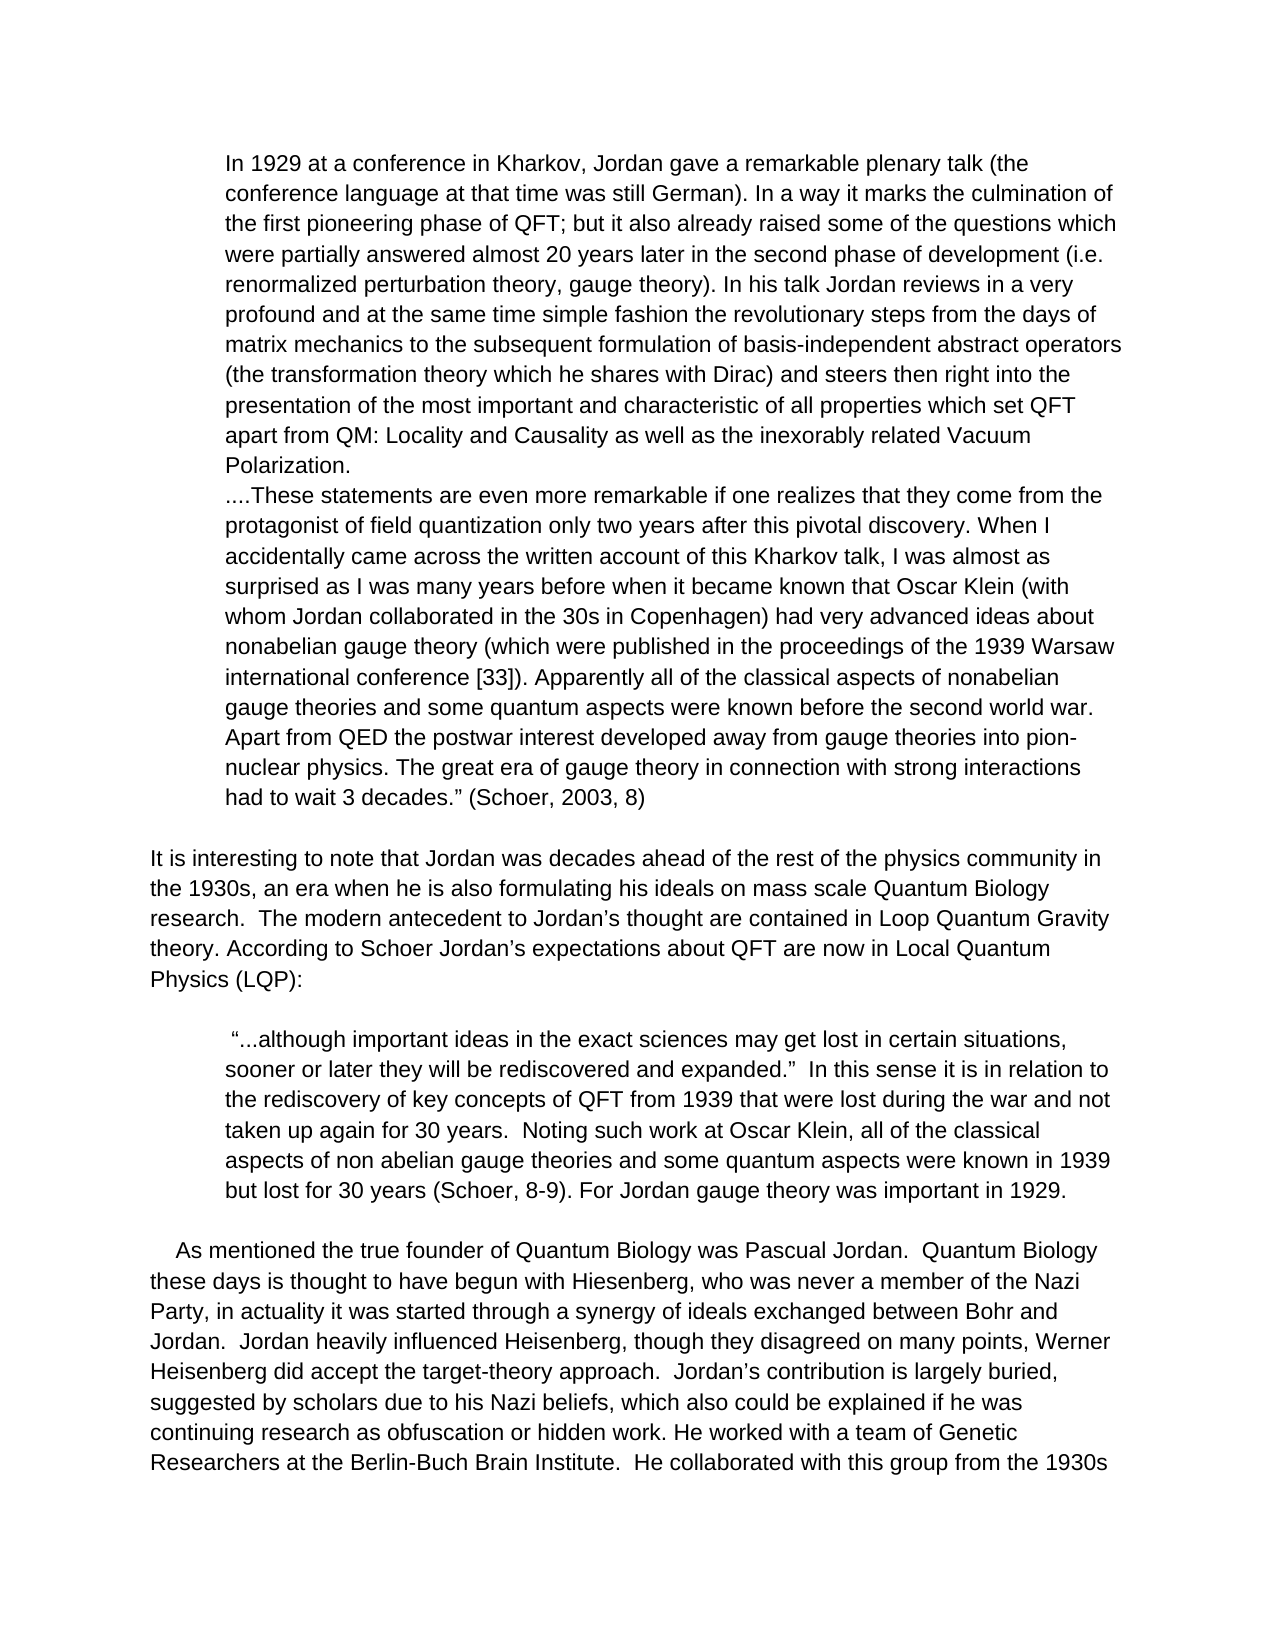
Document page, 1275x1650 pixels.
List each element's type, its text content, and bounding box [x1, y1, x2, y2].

text ....These statements are even more remarkable if one realizes that they come from the protagonist of field quantization only two years after this pivotal discovery. When I accidentally came across the written account of this Kharkov talk, I was almost as surprised as I was many years before when it became known that Oscar Klein (with whom Jordan collaborated in the 30s in Copenhagen) had very advanced ideas about nonabelian gauge theory (which were published in the proceedings of the 1939 Warsaw international conference [33]). Apparently all of the classical aspects of nonabelian gauge theories and some quantum aspects were known before the second world war. Apart from QED the postwar interest developed away from gauge theories into pion-nuclear physics. The great era of gauge theory in connection with strong interactions had to wait 3 decades.” (Schoer, 2003, 8) [225, 482, 1125, 811]
text It is interesting to note that Jordan was decades ahead of the rest of the physics community in the 1930s, an era when he is also formulating his ideals on mass scale Quantum Biology research. The modern antecedent to Jordan’s thought are contained in Loop Quantum Gravity theory. According to Schoer Jordan’s expectations about QFT are now in Local Quantum Physics (LQP): [150, 845, 1125, 992]
text “...although important ideas in the exact sciences may get lost in certain situations, sooner or later they will be rediscovered and expanded.” In this sense it is in relation to the rediscovery of key concepts of QFT from 1939 that were lost during the war and not taken up again for 30 years. Noting such work at Oscar Klein, all of the classical aspects of non abelian gauge theories and some quantum aspects were known in 1939 but lost for 30 years (Schoer, 8-9). For Jordan gauge theory was important in 1929. [225, 1026, 1125, 1203]
text In 1929 at a conference in Kharkov, Jordan gave a remarkable plenary talk (the conference language at that time was still German). In a way it marks the culmination of the first pioneering phase of QFT; but it also already raised some of the questions which were partially answered almost 20 years later in the second phase of development (i.e. renormalized perturbation theory, gauge theory). In his talk Jordan reviews in a very profound and at the same time simple fashion the revolutionary steps from the days of matrix mechanics to the subsequent formulation of basis-independent abstract operators (the transformation theory which he shares with Dirac) and steers then right into the presentation of the most important and characteristic of all properties which set QFT apart from QM: Locality and Causality as well as the inexorably related Vacuum Polarization. [225, 150, 1125, 478]
text As mentioned the true founder of Quantum Biology was Pascual Jordan. Quantum Biology these days is thought to have begun with Hiesenberg, who was never a member of the Nazi Party, in actuality it was started through a synergy of ideals exchanged between Bohr and Jordan. Jordan heavily influenced Heisenberg, though they disagreed on many points, Werner Heisenberg did accept the target-theory approach. Jordan’s contribution is largely buried, suggested by scholars due to his Nazi beliefs, which also could be explained if he was continuing research as obfuscation or hidden work. He worked with a team of Genetic Researchers at the Berlin-Buch Brain Institute. He collaborated with this group from the 1930s [150, 1237, 1125, 1475]
